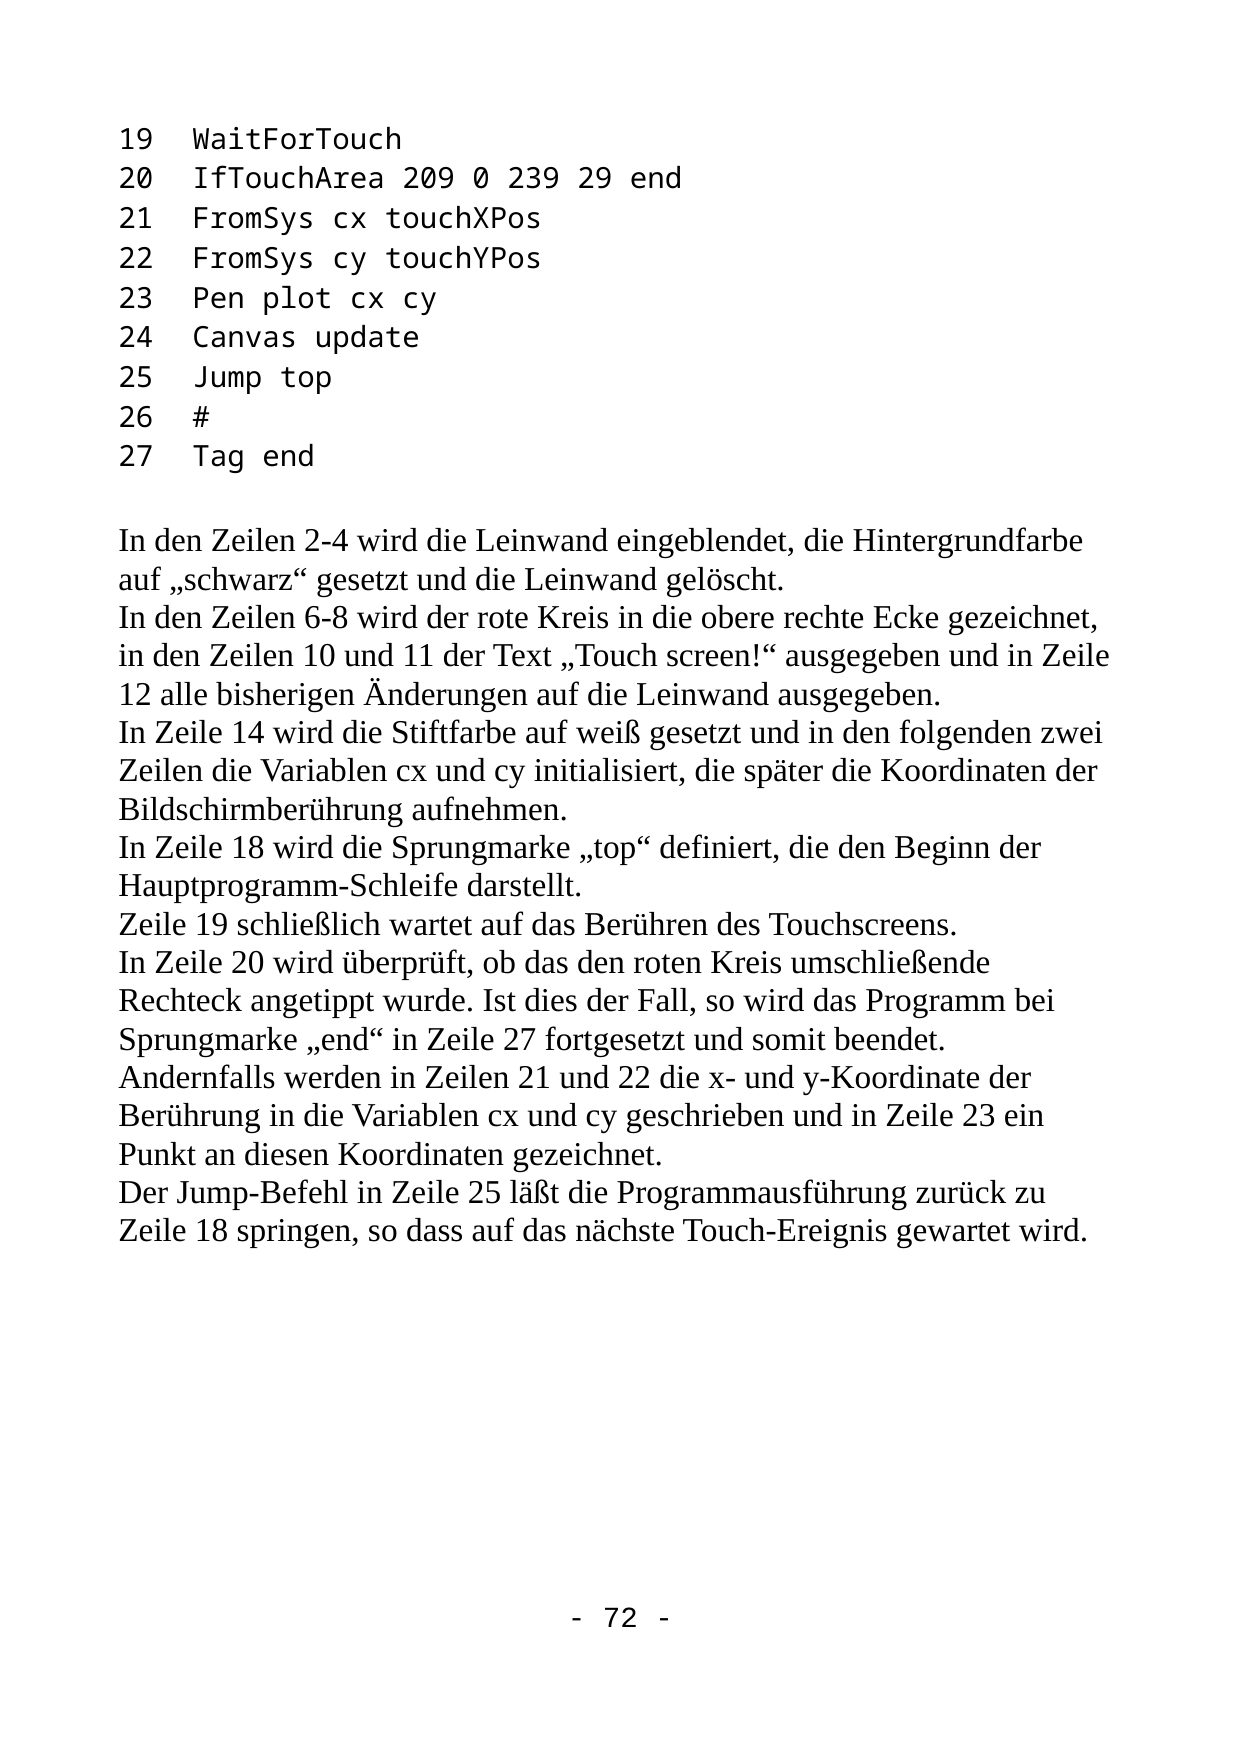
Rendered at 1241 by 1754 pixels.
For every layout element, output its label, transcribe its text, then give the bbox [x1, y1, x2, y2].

text 19 WaitForTouch 20 IfTouchArea 209 0 239 29 end 21 FromSys cx touchXPos 22 FromSys cy touchYPos 23 Pen plot cx cy 24 Canvas update 25 Jump top 26 # 27 Tag end [118, 118, 1122, 521]
text Der Jump-Befehl in Zeile 25 läßt die Programmausführung zurück zu Zeile 18 springen, so dass auf das nächste Touch-Ereignis gewartet wird. [118, 1172, 1122, 1249]
text In Zeile 14 wird die Stiftfarbe auf weiß gesetzt und in den folgenden zwei Zeilen die Variablen cx und cy initialisiert, die später die Koordinaten der Bildschirmberührung aufnehmen. [118, 712, 1122, 827]
text Andernfalls werden in Zeilen 21 und 22 die x- und y-Koordinate der Berührung in die Variablen cx und cy geschrieben und in Zeile 23 ein Punkt an diesen Koordinaten gezeichnet. [118, 1057, 1122, 1172]
text Zeile 19 schließlich wartet auf das Berühren des Touchscreens. [118, 904, 1122, 942]
text In den Zeilen 6-8 wird der rote Kreis in die obere rechte Ecke gezeichnet, in den Zeilen 10 und 11 der Text „Touch screen!“ ausgegeben und in Zeile 12 alle bisherigen Änderungen auf die Leinwand ausgegeben. [118, 597, 1122, 712]
text In Zeile 20 wird überprüft, ob das den roten Kreis umschließende Rechteck angetippt wurde. Ist dies der Fall, so wird das Programm bei Sprungmarke „end“ in Zeile 27 fortgesetzt und somit beendet. [118, 942, 1122, 1057]
text In Zeile 18 wird die Sprungmarke „top“ definiert, die den Beginn der Hauptprogramm-Schleife darstellt. [118, 827, 1122, 904]
text In den Zeilen 2-4 wird die Leinwand eingeblendet, die Hintergrundfarbe auf „schwarz“ gesetzt und die Leinwand gelöscht. [118, 521, 1122, 597]
